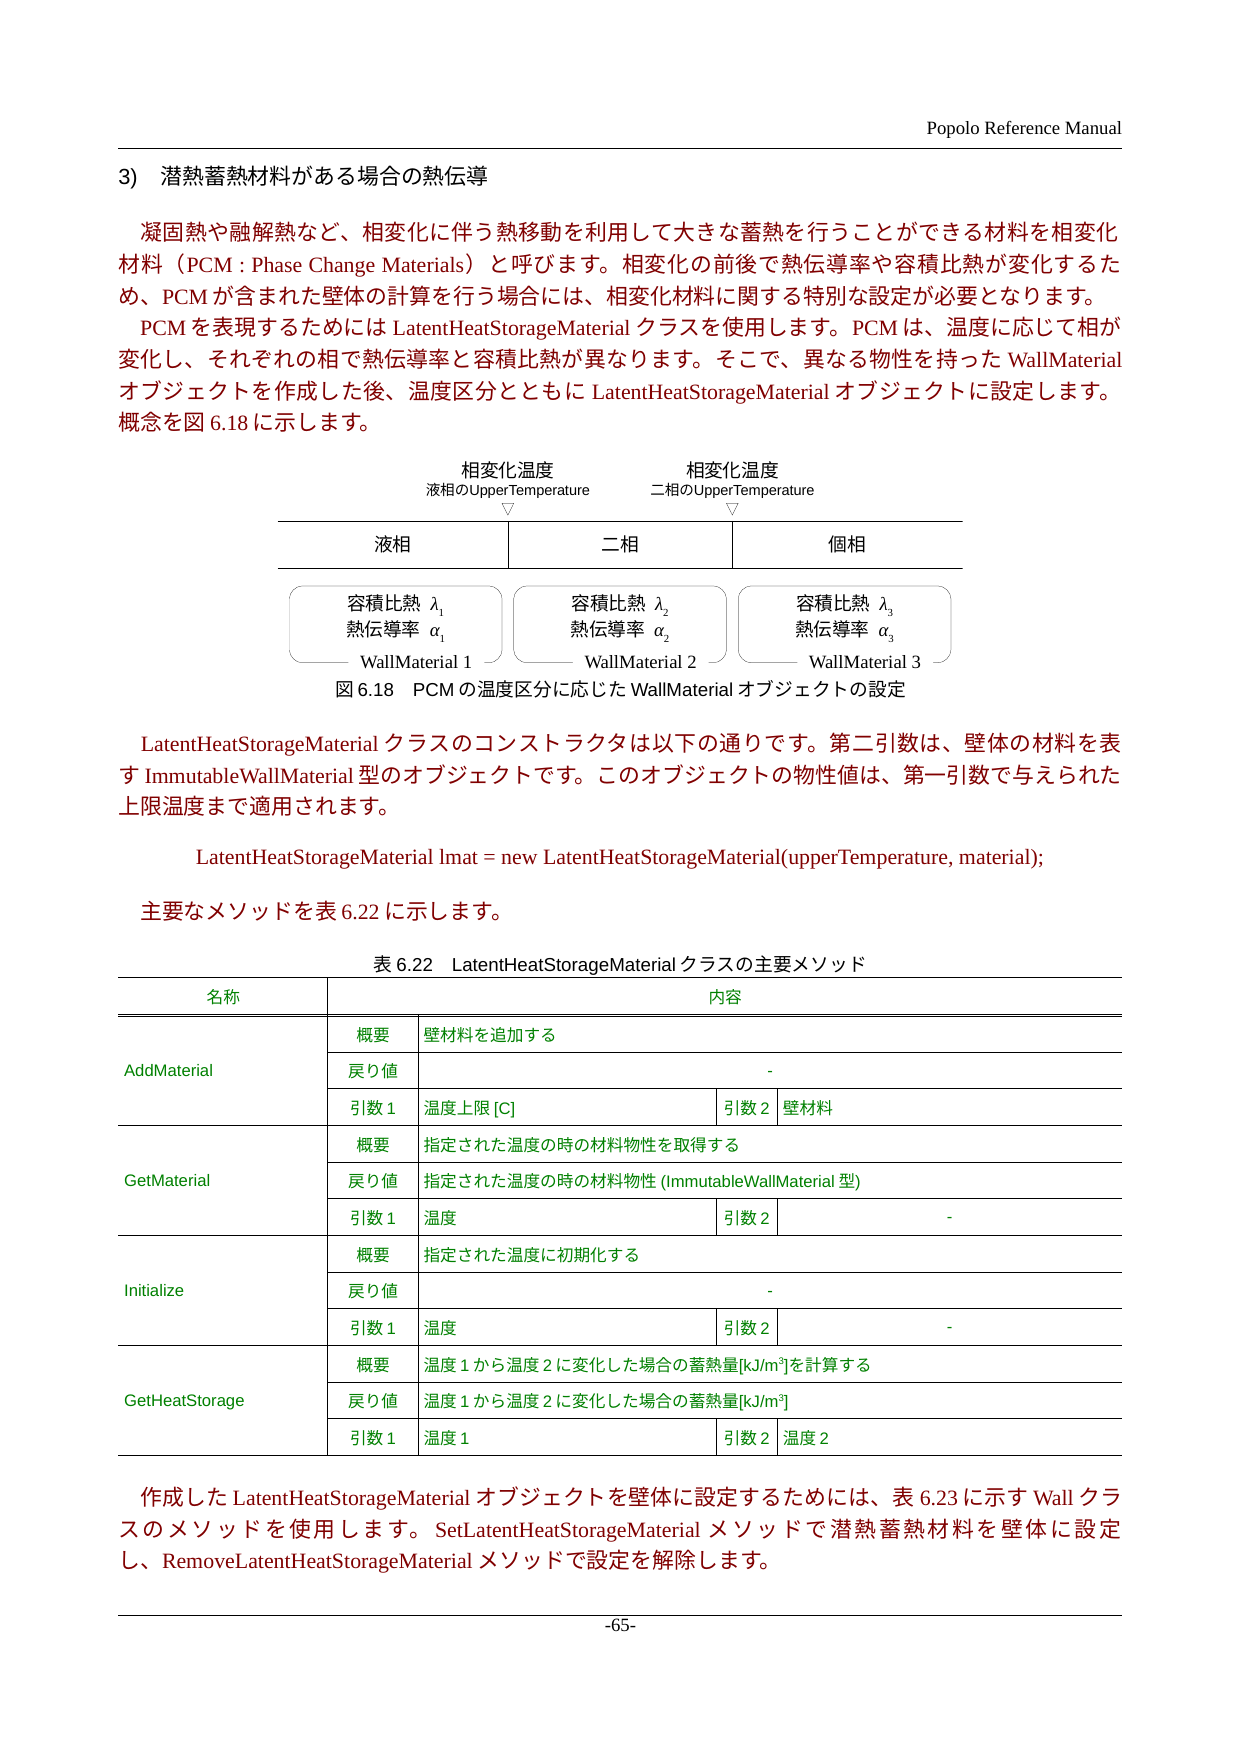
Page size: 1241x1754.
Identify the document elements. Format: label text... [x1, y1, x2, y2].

text 作成したLatentHeatStorageMaterialオブジェクトを壁体に設定するためには、表6.23に示すWallクラスのメソッドを使用します。SetLatentHeatStorageMaterialメソッドで潜熱蓄熱材料を壁体に設定し、RemoveLatentHeatStorageMaterialメソッドで設定を解除します。 [118, 1480, 1122, 1575]
table_cell GetMaterial [118, 1126, 327, 1235]
table_cell 温度 [419, 1199, 716, 1235]
table_cell 戻り値 [328, 1273, 418, 1308]
text 図6.18 PCMの温度区分に応じたWallMaterialオブジェクトの設定 [118, 461, 1122, 702]
table_cell 壁材料を追加する [419, 1017, 1122, 1052]
table_cell Initialize [118, 1236, 327, 1345]
table_cell GetHeatStorage [118, 1346, 327, 1455]
table_header 名称 [118, 978, 327, 1014]
table_cell 引数1 [328, 1199, 418, 1235]
table_cell 戻り値 [328, 1163, 418, 1198]
table_cell 温度 [419, 1309, 716, 1345]
text 主要なメソッドを表6.22に示します。 [118, 894, 1122, 926]
table_cell - [419, 1273, 1122, 1308]
table_cell AddMaterial [118, 1017, 327, 1125]
table_cell 引数2 [717, 1199, 777, 1235]
table_cell 引数2 [717, 1089, 777, 1125]
table_cell 概要 [328, 1017, 418, 1052]
text 凝固熱や融解熱など、相変化に伴う熱移動を利用して大きな蓄熱を行うことができる材料を相変化材料（PCM : Phase Change Materials）と呼びます。相変化の前後で熱伝導率や容積比熱が変化するため、PCMが含まれた壁体の計算を行う場合には、相変化材料に関する特別な設定が必要となります。 [118, 215, 1122, 310]
table_cell 引数1 [328, 1309, 418, 1345]
text 表6.22 LatentHeatStorageMaterialクラスの主要メソッド [118, 950, 1122, 977]
table_cell 温度1から温度2に変化した場合の蓄熱量[kJ/m3] [419, 1383, 1122, 1418]
subtitle 潜熱蓄熱材料がある場合の熱伝導 [118, 159, 1122, 191]
table_cell 温度1 [419, 1419, 716, 1455]
text LatentHeatStorageMaterial lmat = new LatentHeatStorageMaterial(upperTemperature, material); [118, 845, 1122, 869]
table_cell 温度1から温度2に変化した場合の蓄熱量[kJ/m3]を計算する [419, 1346, 1122, 1382]
table_cell - [419, 1053, 1122, 1088]
table_cell - [778, 1309, 1122, 1345]
table_cell 戻り値 [328, 1053, 418, 1088]
table_cell 概要 [328, 1346, 418, 1382]
table_cell 引数2 [717, 1309, 777, 1345]
table_cell 指定された温度の時の材料物性を取得する [419, 1126, 1122, 1162]
table_cell 温度2 [778, 1419, 1122, 1455]
table_cell 戻り値 [328, 1383, 418, 1418]
table_cell 壁材料 [778, 1089, 1122, 1125]
text PCMを表現するためにはLatentHeatStorageMaterialクラスを使用します。PCMは、温度に応じて相が変化し、それぞれの相で熱伝導率と容積比熱が異なります。そこで、異なる物性を持ったWallMaterialオブジェクトを作成した後、温度区分とともにLatentHeatStorageMaterialオブジェクトに設定します。概念を図6.18に示します。 [118, 310, 1122, 437]
table_header 内容 [328, 978, 1122, 1014]
table_cell 温度上限 [C] [419, 1089, 716, 1125]
table_cell 概要 [328, 1236, 418, 1272]
table_cell 引数1 [328, 1089, 418, 1125]
table_cell 引数2 [717, 1419, 777, 1455]
table_cell 指定された温度に初期化する [419, 1236, 1122, 1272]
table_cell 指定された温度の時の材料物性 (ImmutableWallMaterial型) [419, 1163, 1122, 1198]
table_cell - [778, 1199, 1122, 1235]
table_cell 概要 [328, 1126, 418, 1162]
table_cell 引数1 [328, 1419, 418, 1455]
text LatentHeatStorageMaterialクラスのコンストラクタは以下の通りです。第二引数は、壁体の材料を表すImmutableWallMaterial型のオブジェクトです。このオブジェクトの物性値は、第一引数で与えられた上限温度まで適用されます。 [118, 726, 1122, 821]
